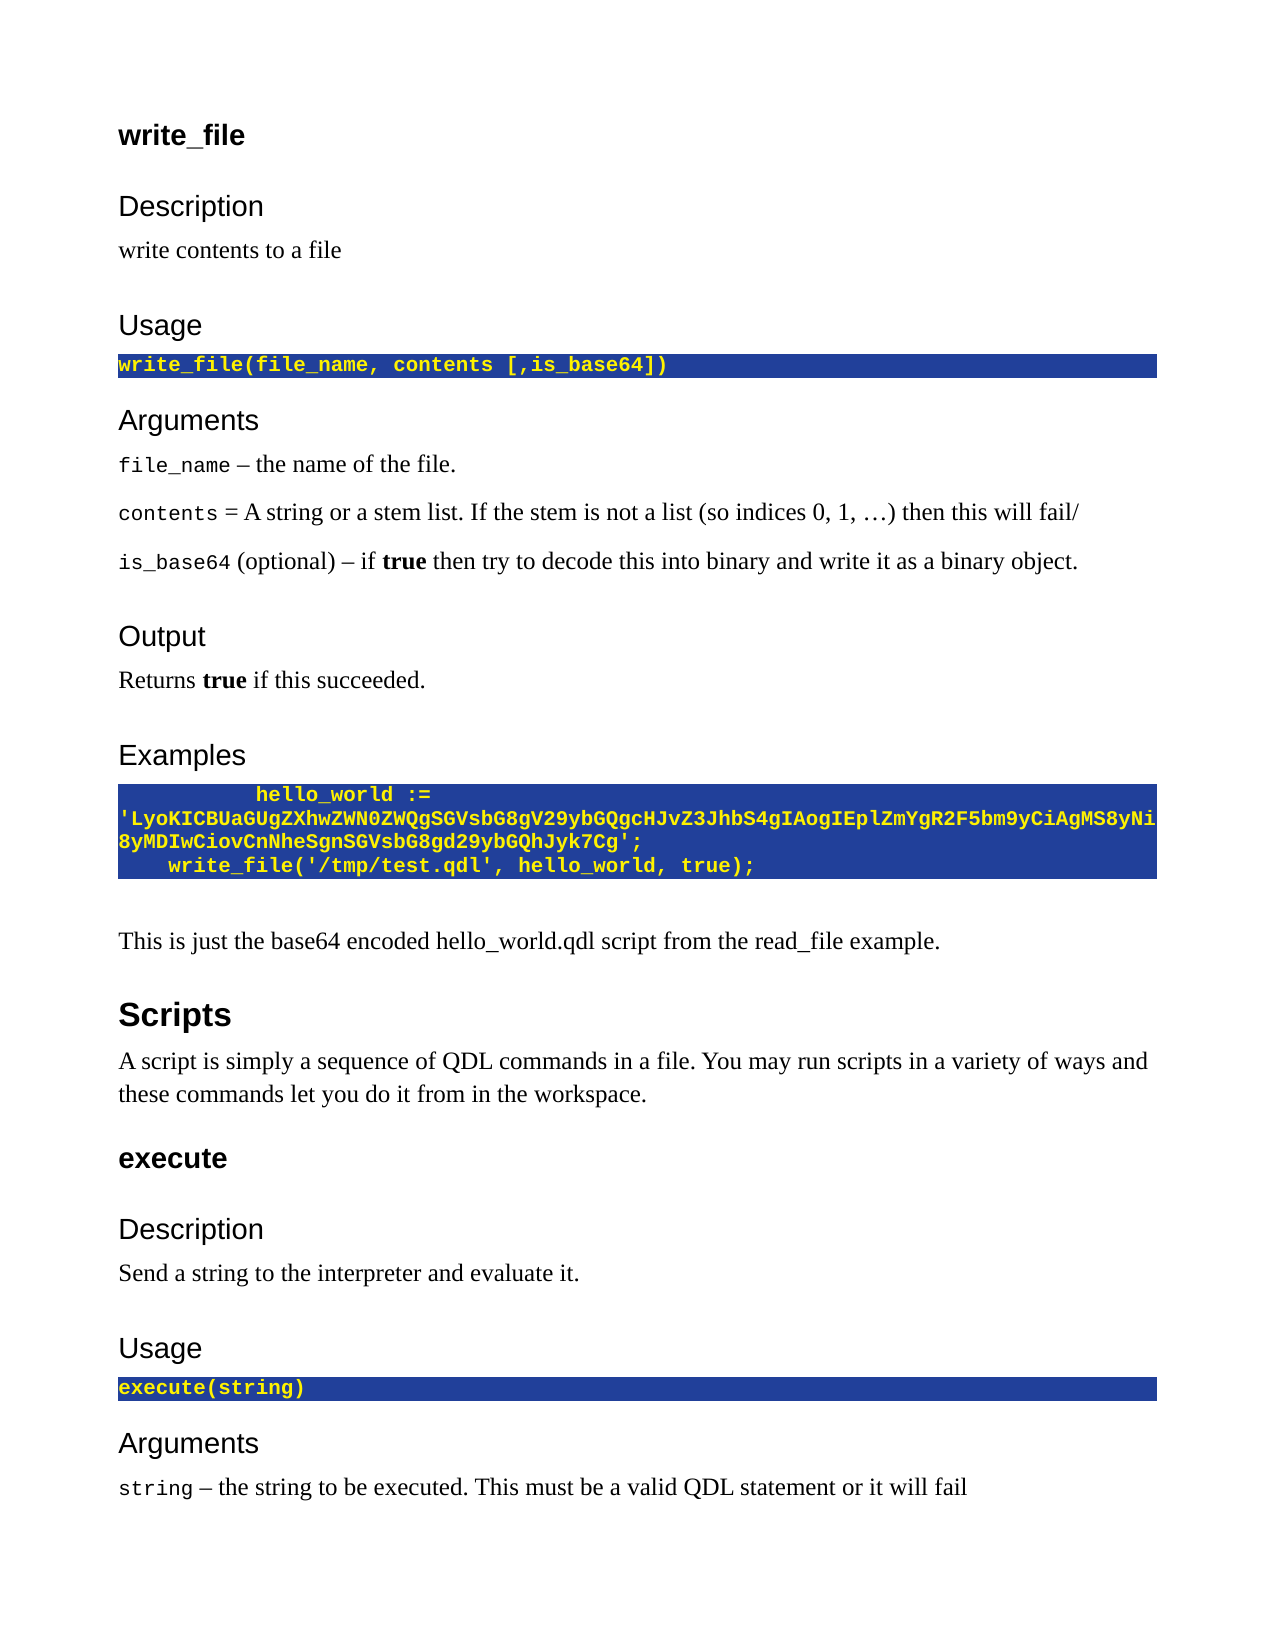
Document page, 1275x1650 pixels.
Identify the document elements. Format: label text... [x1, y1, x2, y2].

text execute(string) [118, 1377, 1157, 1401]
subtitle Description [118, 1212, 1157, 1246]
text contents = A string or a stem list. If the stem is not a list (so indices 0, 1, …) then this will fail/ [118, 497, 1157, 527]
text string – the string to be executed. This must be a valid QDL statement or it will fail [118, 1472, 1157, 1501]
subtitle Usage [118, 1331, 1157, 1364]
subtitle Output [118, 619, 1157, 653]
subtitle Description [118, 189, 1157, 223]
text hello_world := 'LyoKICBUaGUgZXhwZWN0ZWQgSGVsbG8gV29ybGQgcHJvZ3JhbS4gIAogIEplZmYgR2F5bm9yCiAgMS8yNi8yMDIwCiovCnNheSgnSGVsbG8gd29ybGQhJyk7Cg'; [118, 784, 1157, 855]
text write contents to a file [118, 235, 1157, 264]
subtitle write_file [118, 118, 1157, 152]
subtitle Arguments [118, 1426, 1157, 1459]
subtitle Scripts [118, 995, 1157, 1033]
text A script is simply a sequence of QDL commands in a file. You may run scripts in a variety of ways and these commands let you do it from in the workspace. [118, 1046, 1157, 1108]
text write_file(file_name, contents [,is_base64]) [118, 354, 1157, 378]
subtitle Arguments [118, 403, 1157, 436]
text file_name – the name of the file. [118, 449, 1157, 478]
text is_base64 (optional) – if true then try to decode this into binary and write it as a binary object. [118, 546, 1157, 575]
subtitle execute [118, 1141, 1157, 1175]
subtitle Examples [118, 738, 1157, 772]
text Returns true if this succeeded. [118, 665, 1157, 694]
subtitle Usage [118, 308, 1157, 342]
text write_file('/tmp/test.qdl', hello_world, true); [118, 855, 1157, 879]
text Send a string to the interpreter and evaluate it. [118, 1258, 1157, 1287]
text This is just the base64 encoded hello_world.qdl script from the read_file example. [118, 926, 1157, 955]
